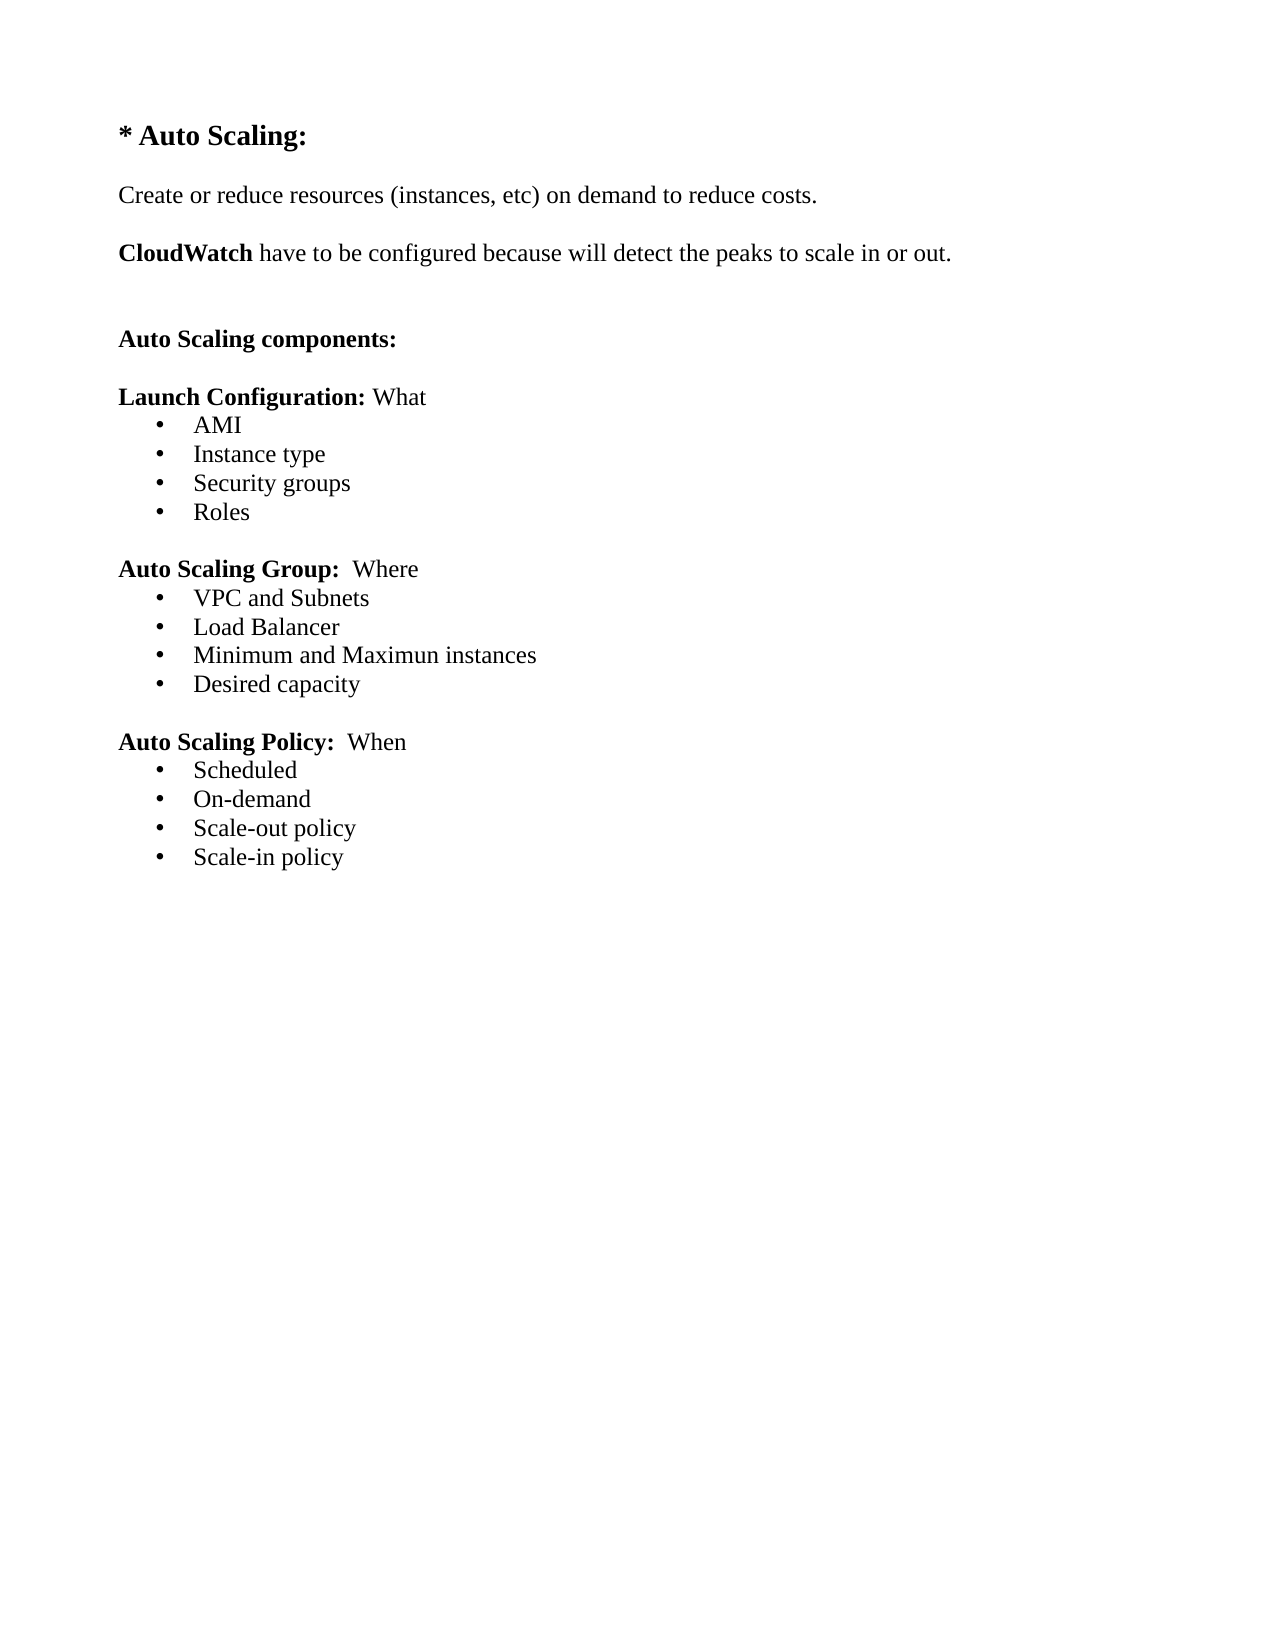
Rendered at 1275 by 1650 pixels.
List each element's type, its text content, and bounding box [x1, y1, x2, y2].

text Launch Configuration: What [118, 382, 1157, 410]
list Scale-in policy [156, 842, 1157, 870]
list Scale-out policy [156, 813, 1157, 842]
text Auto Scaling Policy: When [118, 727, 1157, 755]
text * Auto Scaling: [118, 118, 1157, 152]
list Scheduled [156, 755, 1157, 784]
text Auto Scaling components: [118, 324, 1157, 353]
list On-demand [156, 784, 1157, 813]
list Minimum and Maximun instances [156, 640, 1157, 669]
text CloudWatch have to be configured because will detect the peaks to scale in or out. [118, 238, 1157, 267]
list Instance type [156, 439, 1157, 468]
text Create or reduce resources (instances, etc) on demand to reduce costs. [118, 180, 1157, 209]
list Roles [156, 497, 1157, 525]
list VPC and Subnets [156, 583, 1157, 612]
list Load Balancer [156, 612, 1157, 640]
list Security groups [156, 468, 1157, 497]
text Auto Scaling Group: Where [118, 554, 1157, 583]
list Desired capacity [156, 669, 1157, 698]
list AMI [156, 410, 1157, 439]
